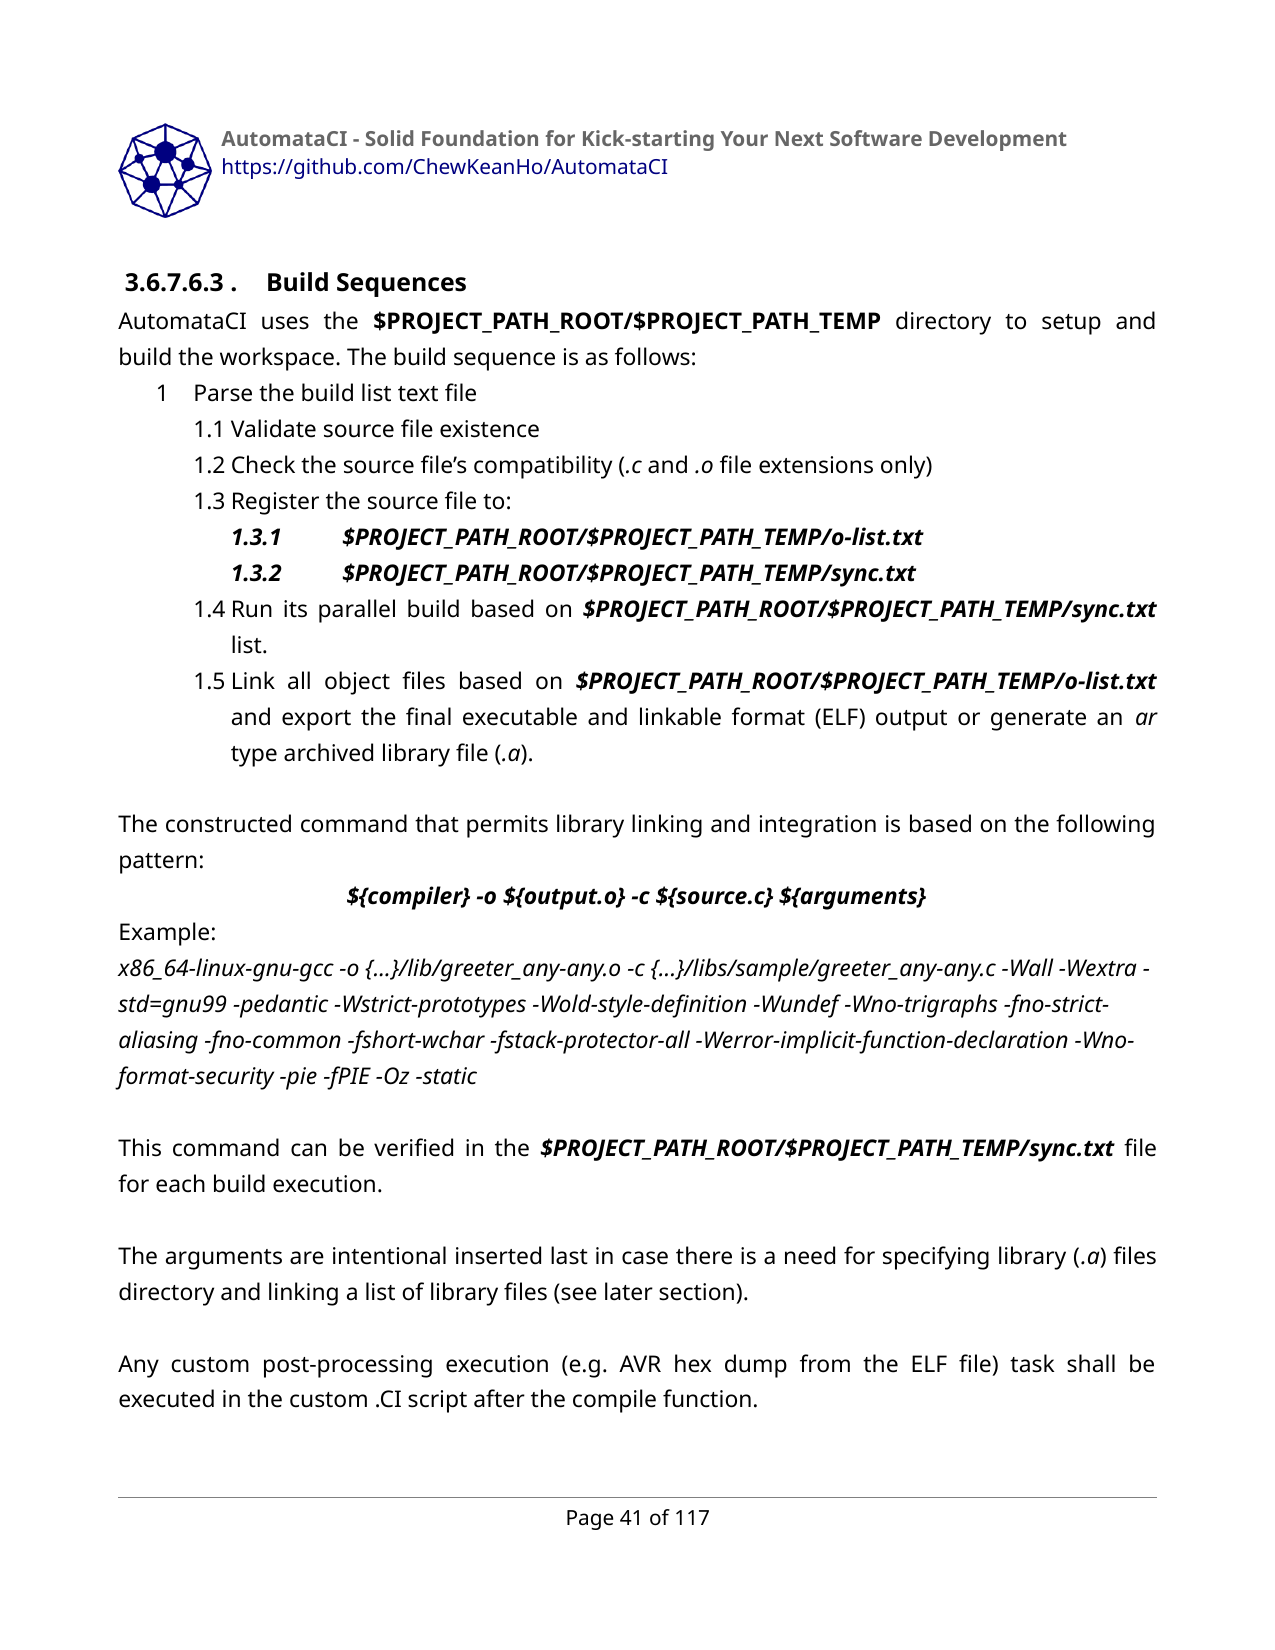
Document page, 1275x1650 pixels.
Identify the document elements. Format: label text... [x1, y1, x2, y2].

list Register the source file to: [193, 485, 1157, 516]
list Parse the build list text file [156, 377, 1157, 408]
list Link all object files based on $PROJECT_PATH_ROOT/$PROJECT_PATH_TEMP/o-list.txt and export the final executable and linkable format (ELF) output or generate an ar type archived library file (.a). [193, 665, 1157, 768]
text This command can be verified in the $PROJECT_PATH_ROOT/$PROJECT_PATH_TEMP/sync.txt file for each build execution. [118, 1132, 1157, 1199]
subtitle Build Sequences [118, 265, 1157, 299]
list Run its parallel build based on $PROJECT_PATH_ROOT/$PROJECT_PATH_TEMP/sync.txt list. [193, 593, 1157, 660]
text The constructed command that permits library linking and integration is based on the following pattern: [118, 808, 1157, 876]
text x86_64-linux-gnu-gcc -o {...}/lib/greeter_any-any.o -c {...}/libs/sample/greeter_any-any.c -Wall -Wextra -std=gnu99 -pedantic -Wstrict-prototypes -Wold-style-definition -Wundef -Wno-trigraphs -fno-strict-aliasing -fno-common -fshort-wchar -fstack-protector-all -Werror-implicit-function-declaration -Wno-format-security -pie -fPIE -Oz -static [118, 952, 1157, 1091]
picture [118, 123, 212, 218]
list $PROJECT_PATH_ROOT/$PROJECT_PATH_TEMP/o-list.txt [231, 521, 1157, 552]
text AutomataCI uses the $PROJECT_PATH_ROOT/$PROJECT_PATH_TEMP directory to setup and build the workspace. The build sequence is as follows: [118, 305, 1157, 372]
text Any custom post-processing execution (e.g. AVR hex dump from the ELF file) task shall be executed in the custom .CI script after the compile function. [118, 1347, 1157, 1415]
text Example: [118, 916, 1157, 947]
list Check the source file’s compatibility (.c and .o file extensions only) [193, 449, 1157, 480]
text ${compiler} -o ${output.o} -c ${source.c} ${arguments} [118, 880, 1157, 912]
list Validate source file existence [193, 413, 1157, 444]
list $PROJECT_PATH_ROOT/$PROJECT_PATH_TEMP/sync.txt [231, 557, 1157, 588]
text The arguments are intentional inserted last in case there is a need for specifying library (.a) files directory and linking a list of library files (see later section). [118, 1240, 1157, 1307]
